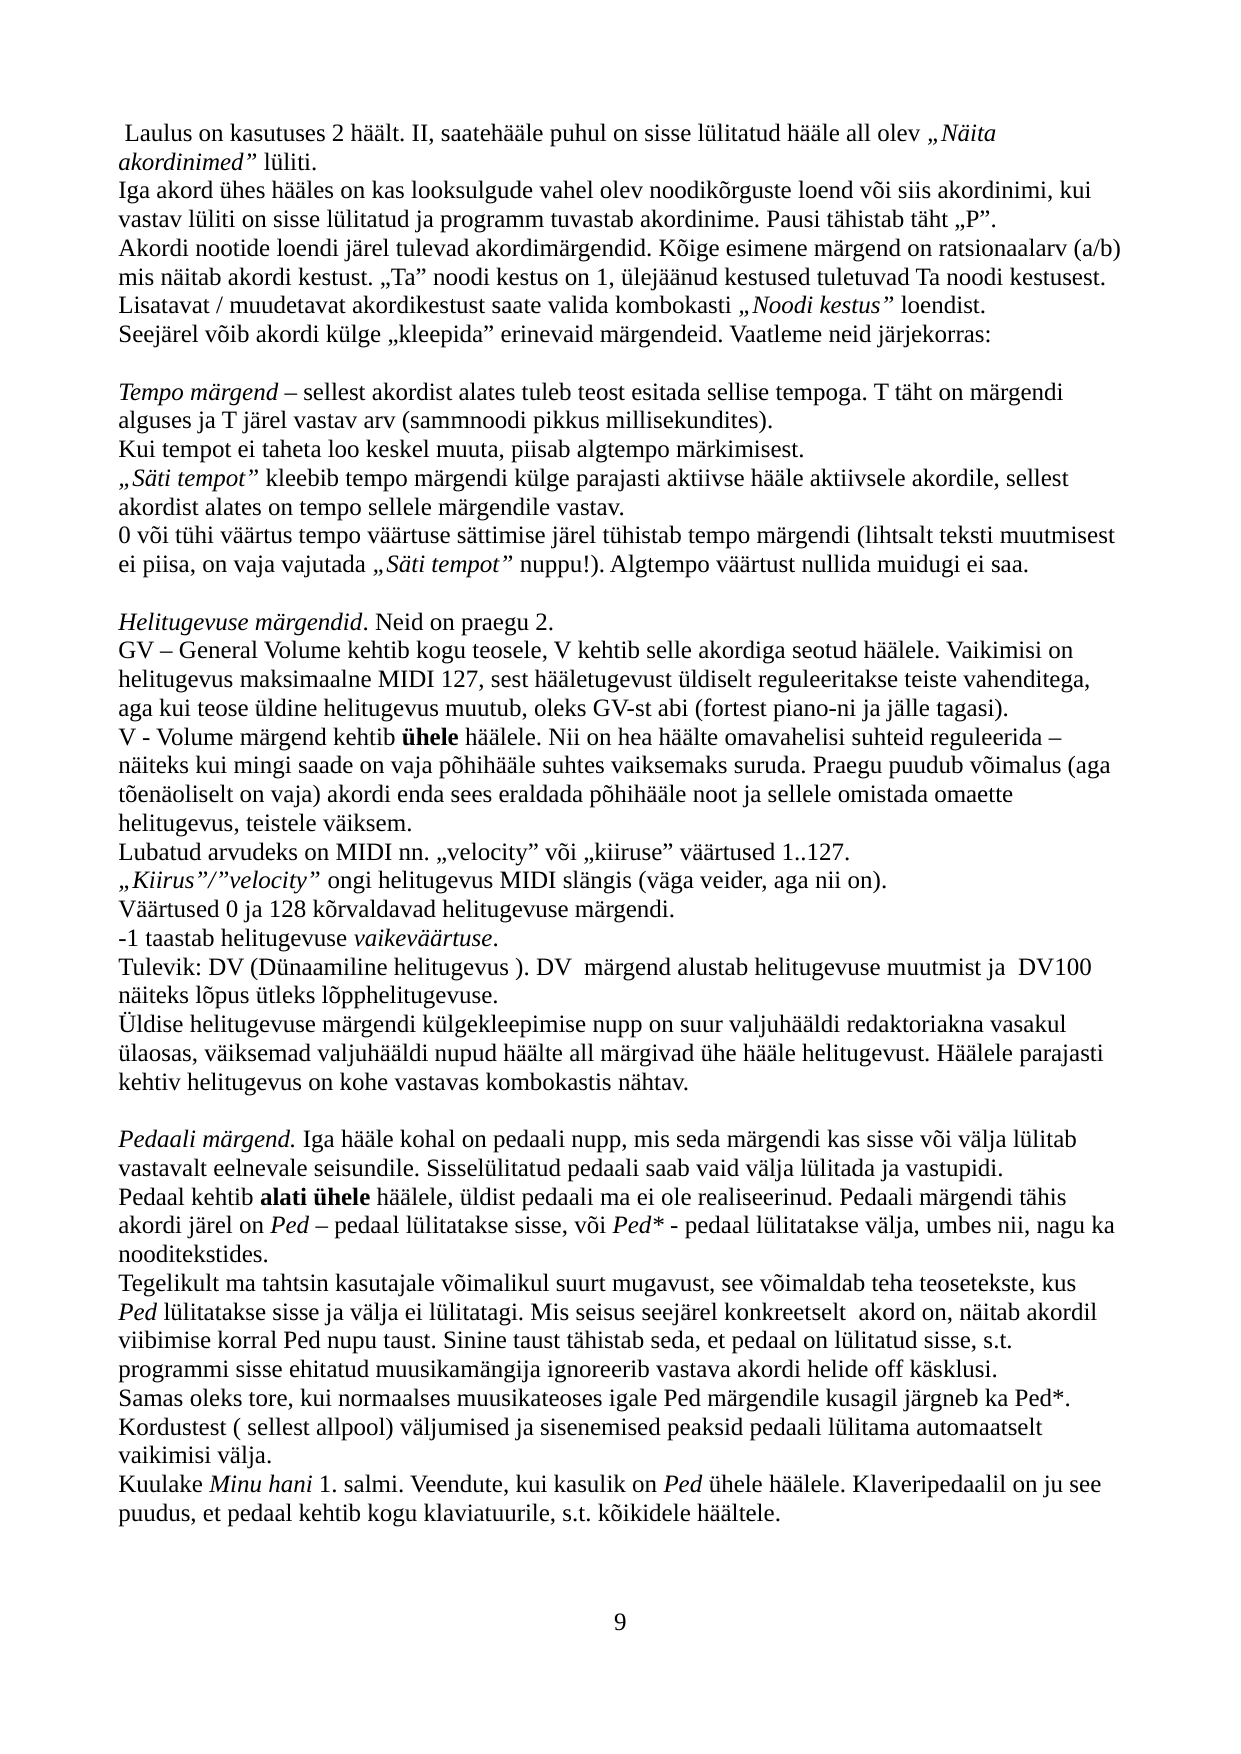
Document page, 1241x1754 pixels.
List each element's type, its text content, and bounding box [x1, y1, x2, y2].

text Kuulake Minu hani 1. salmi. Veendute, kui kasulik on Ped ühele häälele. Klaveripedaalil on ju see puudus, et pedaal kehtib kogu klaviatuurile, s.t. kõikidele häältele. [118, 1469, 1122, 1527]
text V - Volume märgend kehtib ühele häälele. Nii on hea häälte omavahelisi suhteid reguleerida – näiteks kui mingi saade on vaja põhihääle suhtes vaiksemaks suruda. Praegu puudub võimalus (aga tõenäoliselt on vaja) akordi enda sees eraldada põhihääle noot ja sellele omistada omaette helitugevus, teistele väiksem. Lubatud arvudeks on MIDI nn. „velocity” või „kiiruse” väärtused 1..127. [118, 722, 1122, 866]
text Seejärel võib akordi külge „kleepida” erinevaid märgendeid. Vaatleme neid järjekorras: [118, 319, 1122, 348]
text Tegelikult ma tahtsin kasutajale võimalikul suurt mugavust, see võimaldab teha teosetekste, kus Ped lülitatakse sisse ja välja ei lülitatagi. Mis seisus seejärel konkreetselt akord on, näitab akordil viibimise korral Ped nupu taust. Sinine taust tähistab seda, et pedaal on lülitatud sisse, s.t. programmi sisse ehitatud muusikamängija ignoreerib vastava akordi helide off käsklusi. Samas oleks tore, kui normaalses muusikateoses igale Ped märgendile kusagil järgneb ka Ped*. [118, 1268, 1122, 1412]
text mis näitab akordi kestust. „Ta” noodi kestus on 1, ülejäänud kestused tuletuvad Ta noodi kestusest. Lisatavat / muudetavat akordikestust saate valida kombokasti „Noodi kestus” loendist. [118, 262, 1122, 319]
text „Kiirus”/”velocity” ongi helitugevus MIDI slängis (väga veider, aga nii on). [118, 866, 1122, 894]
text Pedaali märgend. Iga hääle kohal on pedaali nupp, mis seda märgendi kas sisse või välja lülitab vastavalt eelnevale seisundile. Sisselülitatud pedaali saab vaid välja lülitada ja vastupidi. Pedaal kehtib alati ühele häälele, üldist pedaali ma ei ole realiseerinud. Pedaali märgendi tähis akordi järel on Ped – pedaal lülitatakse sisse, või Ped* - pedaal lülitatakse välja, umbes nii, nagu ka nooditekstides. [118, 1124, 1122, 1268]
text GV – General Volume kehtib kogu teosele, V kehtib selle akordiga seotud häälele. Vaikimisi on helitugevus maksimaalne MIDI 127, sest hääletugevust üldiselt reguleeritakse teiste vahenditega, aga kui teose üldine helitugevus muutub, oleks GV-st abi (fortest piano-ni ja jälle tagasi). [118, 636, 1122, 722]
text „Säti tempot” kleebib tempo märgendi külge parajasti aktiivse hääle aktiivsele akordile, sellest akordist alates on tempo sellele märgendile vastav. [118, 463, 1122, 521]
text Laulus on kasutuses 2 häält. II, saatehääle puhul on sisse lülitatud hääle all olev „Näita akordinimed” lüliti. Iga akord ühes hääles on kas looksulgude vahel olev noodikõrguste loend või siis akordinimi, kui vastav lüliti on sisse lülitatud ja programm tuvastab akordinime. Pausi tähistab täht „P”. Akordi nootide loendi järel tulevad akordimärgendid. Kõige esimene märgend on ratsionaalarv (a/b) [118, 118, 1122, 262]
text 0 või tühi väärtus tempo väärtuse sättimise järel tühistab tempo märgendi (lihtsalt teksti muutmisest ei piisa, on vaja vajutada „Säti tempot” nuppu!). Algtempo väärtust nullida muidugi ei saa. Helitugevuse märgendid. Neid on praegu 2. [118, 521, 1122, 636]
text Tempo märgend – sellest akordist alates tuleb teost esitada sellise tempoga. T täht on märgendi alguses ja T järel vastav arv (sammnoodi pikkus millisekundites). Kui tempot ei taheta loo keskel muuta, piisab algtempo märkimisest. [118, 377, 1122, 463]
text Väärtused 0 ja 128 kõrvaldavad helitugevuse märgendi. -1 taastab helitugevuse vaikeväärtuse. Tulevik: DV (Dünaamiline helitugevus ). DV märgend alustab helitugevuse muutmist ja DV100 näiteks lõpus ütleks lõpphelitugevuse. [118, 894, 1122, 1009]
text Üldise helitugevuse märgendi külgekleepimise nupp on suur valjuhääldi redaktoriakna vasakul ülaosas, väiksemad valjuhääldi nupud häälte all märgivad ühe hääle helitugevust. Häälele parajasti kehtiv helitugevus on kohe vastavas kombokastis nähtav. [118, 1009, 1122, 1096]
text Kordustest ( sellest allpool) väljumised ja sisenemised peaksid pedaali lülitama automaatselt vaikimisi välja. [118, 1412, 1122, 1469]
